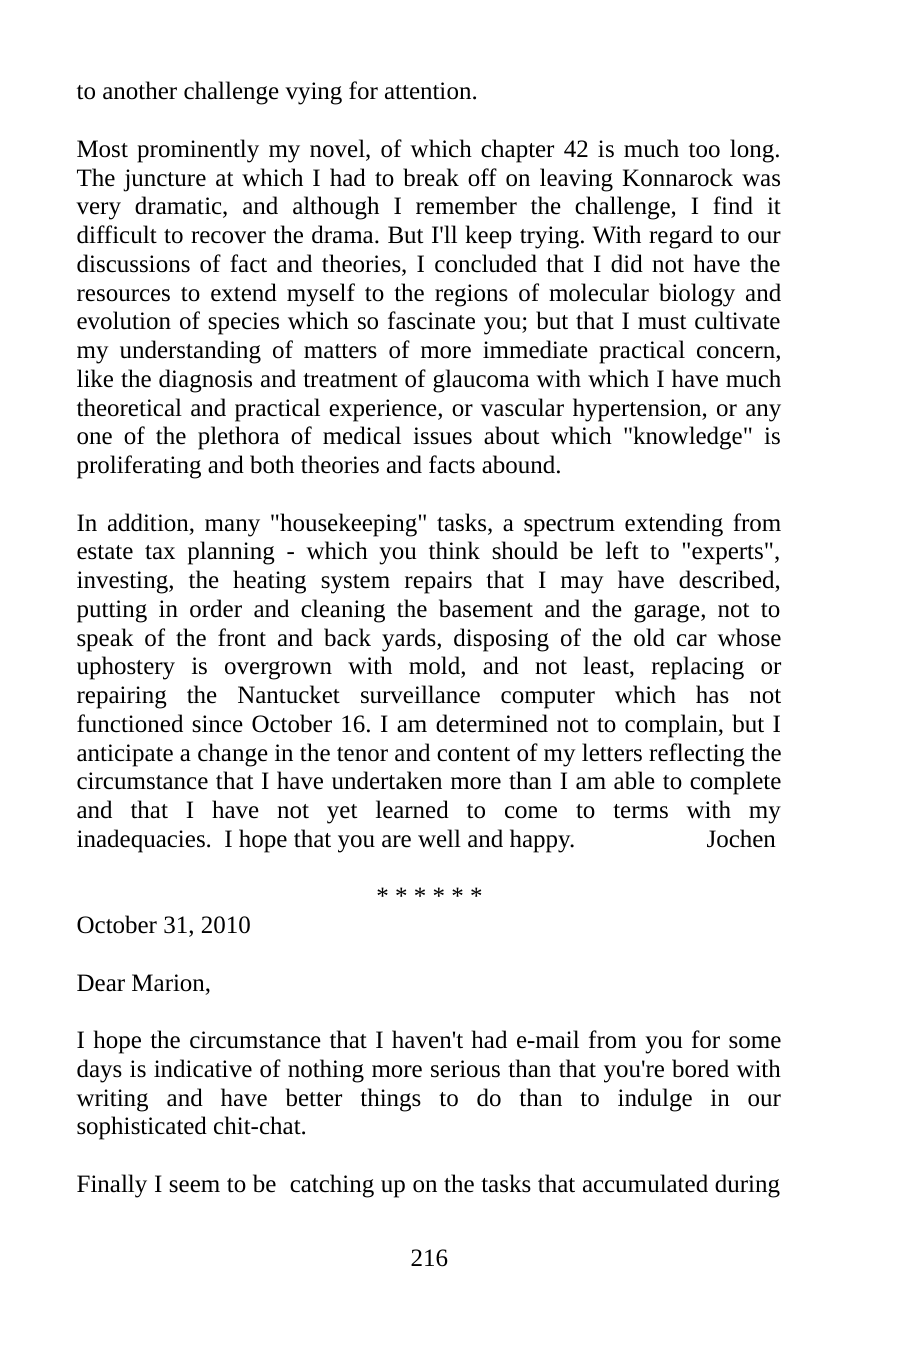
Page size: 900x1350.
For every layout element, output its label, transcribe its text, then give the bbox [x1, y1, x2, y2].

text Dear Marion, [76, 968, 782, 996]
text In addition, many "housekeeping" tasks, a spectrum extending from estate tax planning - which you think should be left to "experts", investing, the heating system repairs that I may have described, putting in order and cleaning the basement and the garage, not to speak of the front and back yards, disposing of the old car whose uphostery is overgrown with mold, and not least, replacing or repairing the Nantucket surveillance computer which has not functioned since October 16. I am determined not to complain, but I anticipate a change in the tenor and content of my letters reflecting the circumstance that I have undertaken more than I am able to complete and that I have not yet learned to come to terms with my inadequacies. I hope that you are well and happy. Jochen [76, 508, 782, 853]
text I hope the circumstance that I haven't had e-mail from you for some days is indicative of nothing more serious than that you're bored with writing and have better things to do than to indulge in our sophisticated chit-chat. [76, 1025, 782, 1140]
text Most prominently my novel, of which chapter 42 is much too long. The juncture at which I had to break off on leaving Konnarock was very dramatic, and although I remember the challenge, I find it difficult to recover the drama. But I'll keep trying. With regard to our discussions of fact and theories, I concluded that I did not have the resources to extend myself to the regions of molecular biology and evolution of species which so fascinate you; but that I must cultivate my understanding of matters of more immediate practical concern, like the diagnosis and treatment of glaucoma with which I have much theoretical and practical experience, or vascular hypertension, or any one of the plethora of medical issues about which "knowledge" is proliferating and both theories and facts abound. [76, 134, 782, 479]
text Finally I seem to be catching up on the tasks that accumulated during [76, 1169, 782, 1198]
text * * * * * * [76, 881, 782, 910]
text October 31, 2010 [76, 910, 782, 939]
text to another challenge vying for attention. [76, 76, 782, 105]
